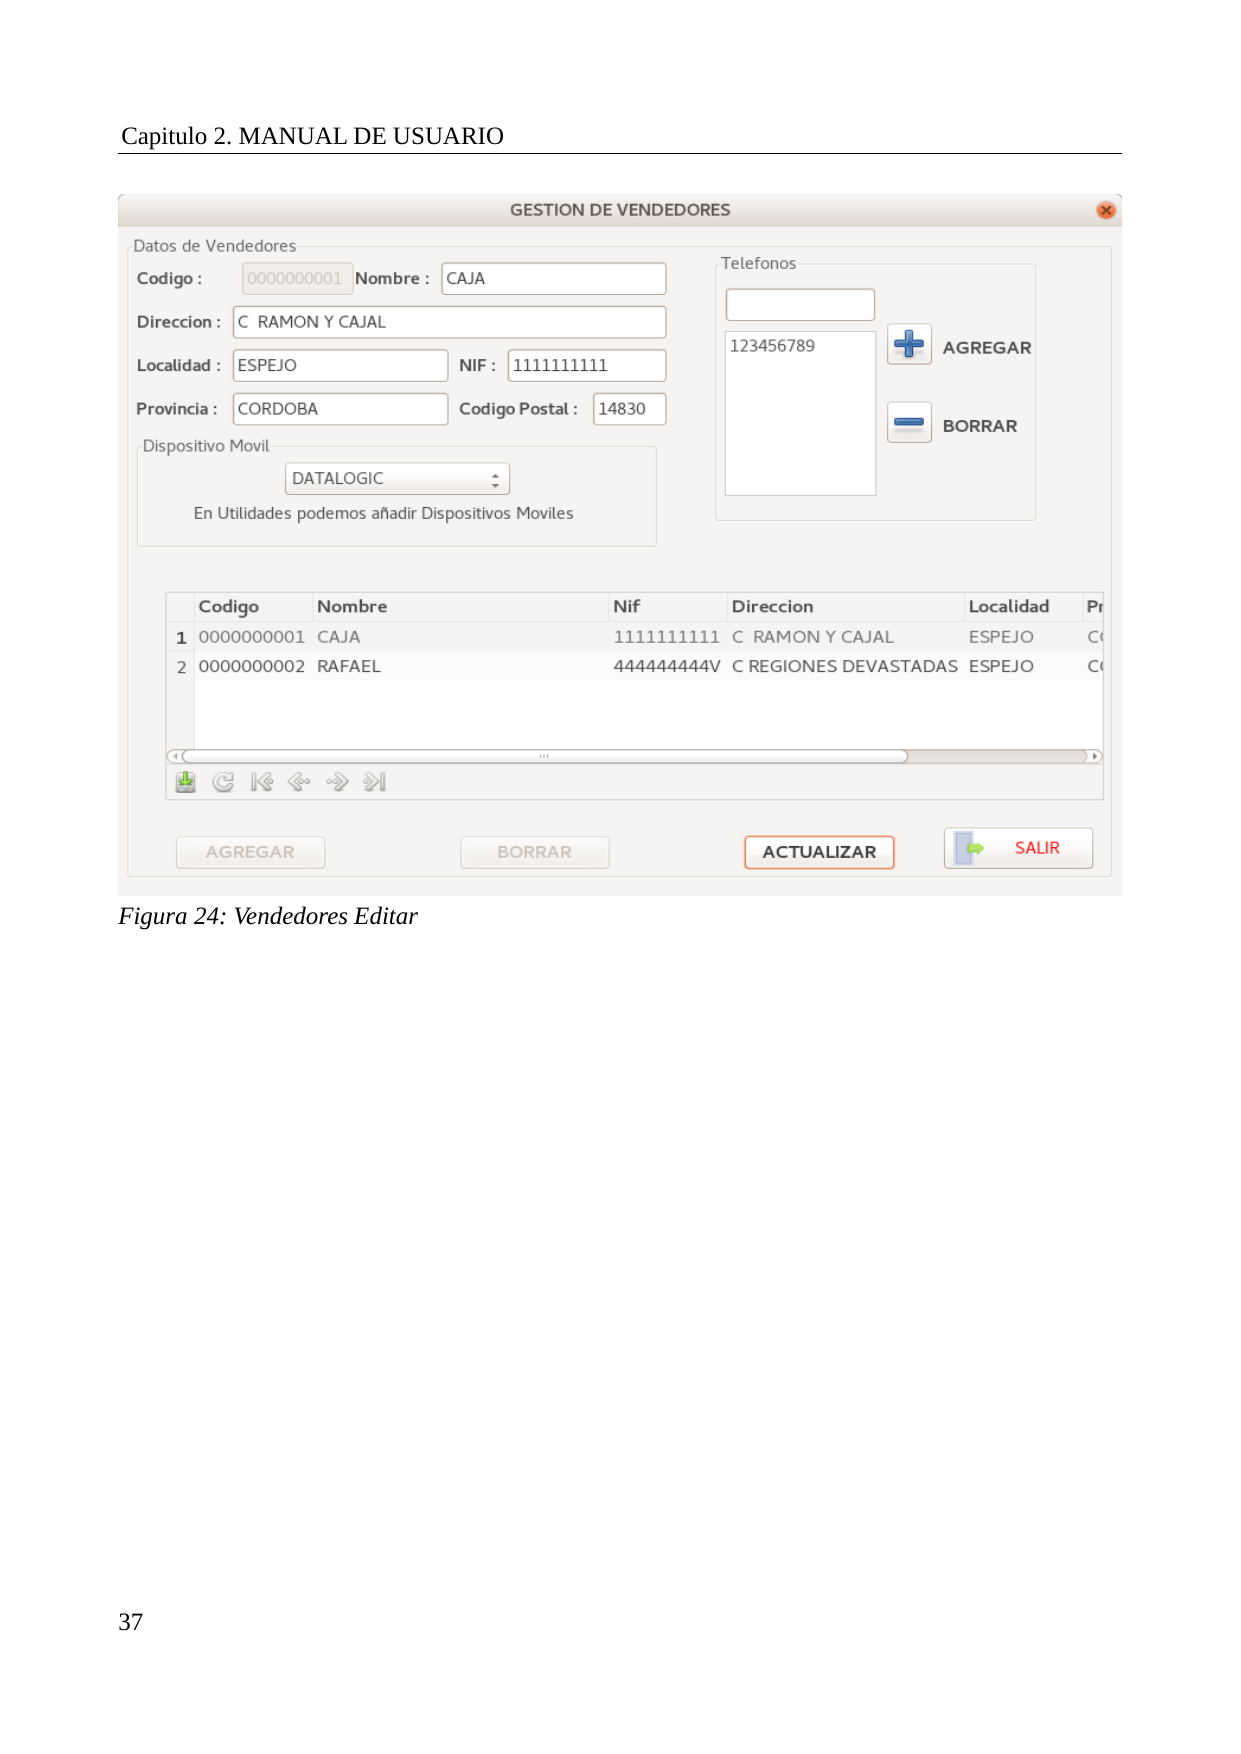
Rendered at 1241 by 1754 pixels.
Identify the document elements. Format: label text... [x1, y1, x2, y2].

picture [118, 194, 1123, 896]
text Figura 24: Vendedores Editar [118, 896, 1122, 930]
